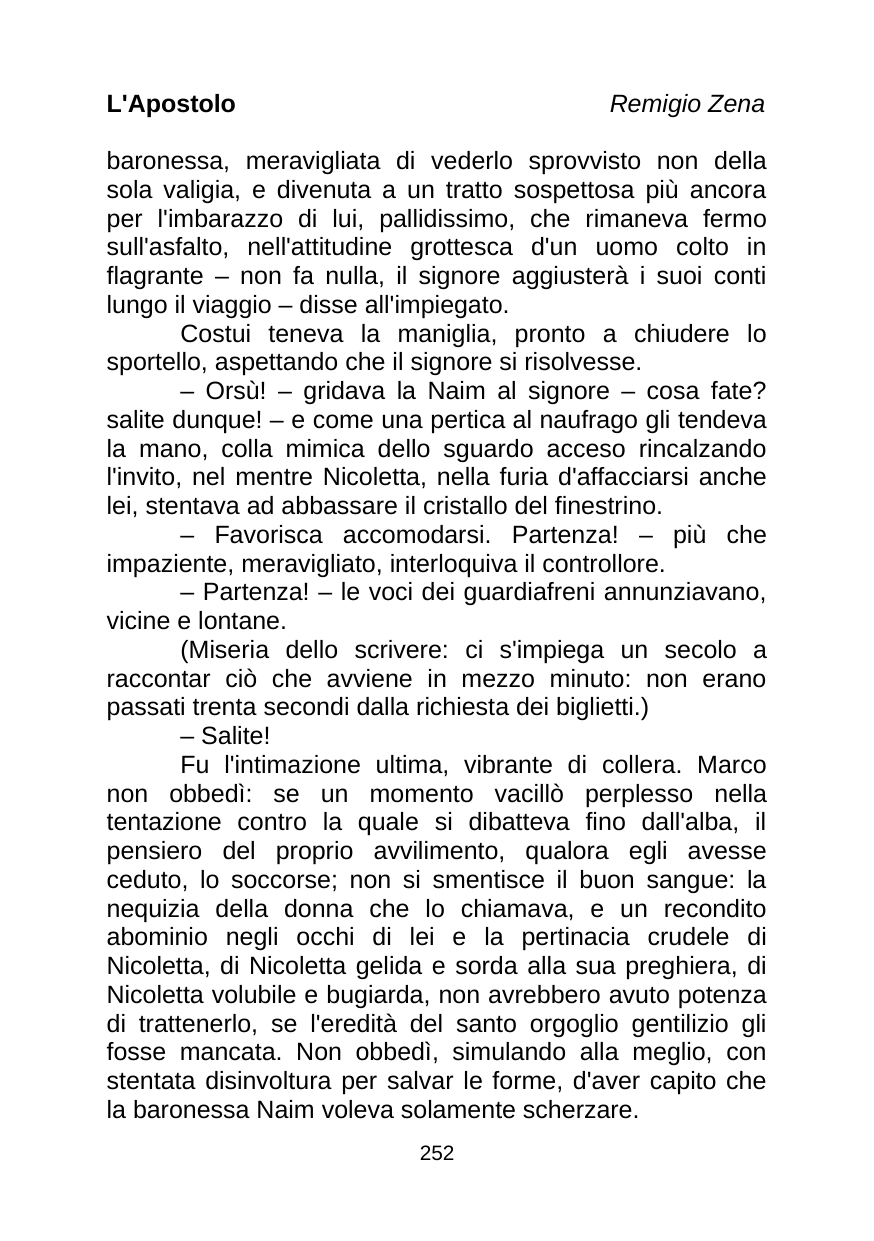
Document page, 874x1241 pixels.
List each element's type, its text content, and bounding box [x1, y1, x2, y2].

text – Salite! [106, 721, 768, 750]
text Costui teneva la maniglia, pronto a chiudere lo sportello, aspettando che il signore si risolvesse. [106, 319, 768, 376]
text Fu l'intimazione ultima, vibrante di collera. Marco non obbedì: se un momento vacillò perplesso nella tentazione contro la quale si dibatteva fino dall'alba, il pensiero del proprio avvilimento, qualora egli avesse ceduto, lo soccorse; non si smentisce il buon sangue: la nequizia della donna che lo chiamava, e un recondito abominio negli occhi di lei e la pertinacia crudele di Nicoletta, di Nicoletta gelida e sorda alla sua preghiera, di Nicoletta volubile e bugiarda, non avrebbero avuto potenza di trattenerlo, se l'eredità del santo orgoglio gentilizio gli fosse mancata. Non obbedì, simulando alla meglio, con stentata disinvoltura per salvar le forme, d'aver capito che la baronessa Naim voleva solamente scherzare. [106, 750, 768, 1124]
text (Miseria dello scrivere: ci s'impiega un secolo a raccontar ciò che avviene in mezzo minuto: non erano passati trenta secondi dalla richiesta dei biglietti.) [106, 635, 768, 721]
text – Favorisca accomodarsi. Partenza! – più che impaziente, meravigliato, interloquiva il controllore. [106, 520, 768, 577]
text – Orsù! – gridava la Naim al signore – cosa fate? salite dunque! – e come una pertica al naufrago gli tendeva la mano, colla mimica dello sguardo acceso rincalzando l'invito, nel mentre Nicoletta, nella furia d'affacciarsi anche lei, stentava ad abbassare il cristallo del finestrino. [106, 376, 768, 520]
text baronessa, meravigliata di vederlo sprovvisto non della sola valigia, e divenuta a un tratto sospettosa più ancora per l'imbarazzo di lui, pallidissimo, che rimaneva fermo sull'asfalto, nell'attitudine grottesca d'un uomo colto in flagrante – non fa nulla, il signore aggiusterà i suoi conti lungo il viaggio – disse all'impiegato. [106, 146, 768, 319]
text – Partenza! – le voci dei guardiafreni annunziavano, vicine e lontane. [106, 577, 768, 635]
